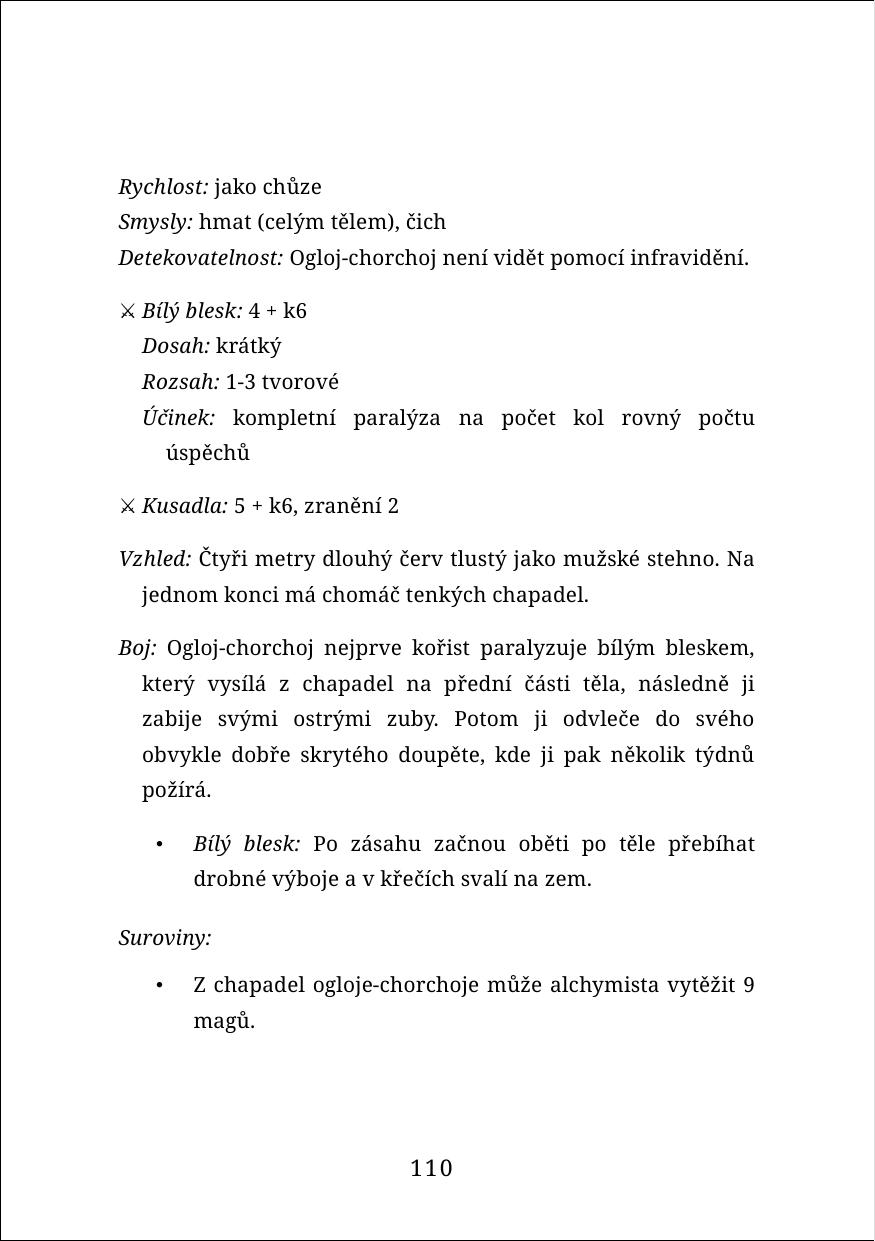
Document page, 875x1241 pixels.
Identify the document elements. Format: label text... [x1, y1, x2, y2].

text ⚔ Bílý blesk: 4 + k6 [118, 296, 756, 324]
text ⚔ Kusadla: 5 + k6, zranění 2 [118, 491, 756, 520]
text Rychlost: jako chůze [118, 172, 756, 200]
list Bílý blesk: Po zásahu začnou oběti po těle přebíhat drobné výboje a v křečích svalí na zem. [156, 829, 756, 893]
text Suroviny: [118, 923, 756, 952]
text Rozsah: 1-3 tvorové [142, 367, 756, 396]
text Účinek: kompletní paralýza na počet kol rovný počtu úspěchů [142, 403, 756, 467]
text Smysly: hmat (celým tělem), čich [118, 207, 756, 236]
text Boj: Ogloj-chorchoj nejprve kořist paralyzuje bílým bleskem, který vysílá z chapadel na přední části těla, následně ji zabije svými ostrými zuby. Potom ji odvleče do svého obvykle dobře skrytého doupěte, kde ji pak několik týdnů požírá. [118, 633, 756, 804]
text Detekovatelnost: Ogloj-chorchoj není vidět pomocí infravidění. [118, 243, 756, 271]
list Z chapadel ogloje-chorchoje může alchymista vytěžit 9 magů. [156, 971, 756, 1034]
text Dosah: krátký [142, 332, 756, 360]
text Vzhled: Čtyři metry dlouhý červ tlustý jako mužské stehno. Na jednom konci má chomáč tenkých chapadel. [118, 544, 756, 608]
